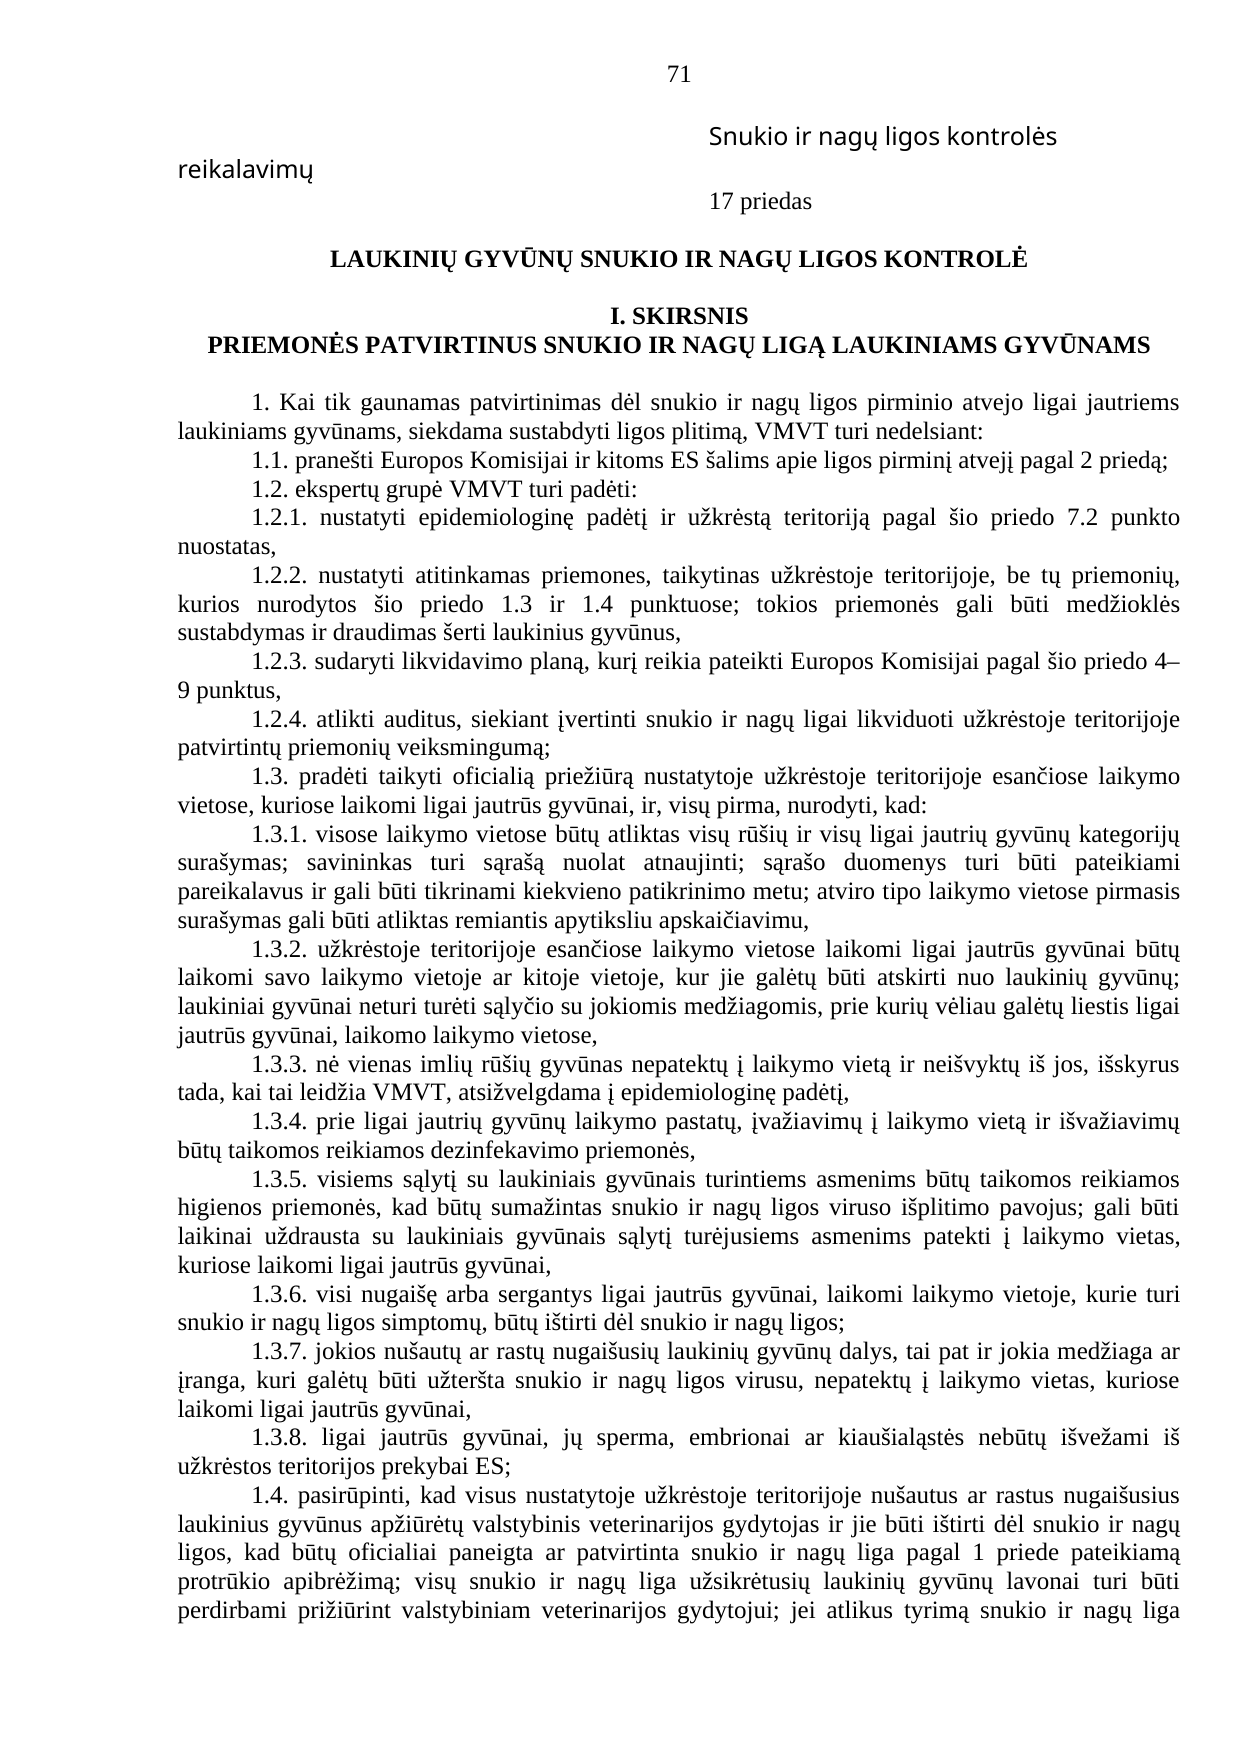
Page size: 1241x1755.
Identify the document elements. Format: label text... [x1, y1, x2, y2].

text 1.3.7. jokios nušautų ar rastų nugaišusių laukinių gyvūnų dalys, tai pat ir jokia medžiaga ar įranga, kuri galėtų būti užteršta snukio ir nagų ligos virusu, nepatektų į laikymo vietas, kuriose laikomi ligai jautrūs gyvūnai, [177, 1336, 1181, 1422]
text LAUKINIŲ GYVŪNŲ SNUKIO IR NAGŲ LIGOS KONTROLĖ [177, 244, 1181, 272]
text 1.3.6. visi nugaišę arba sergantys ligai jautrūs gyvūnai, laikomi laikymo vietoje, kurie turi snukio ir nagų ligos simptomų, būtų ištirti dėl snukio ir nagų ligos; [177, 1279, 1181, 1336]
text 1.2. ekspertų grupė VMVT turi padėti: [177, 474, 1181, 502]
text 17 priedas [177, 186, 1181, 215]
text 1.3.2. užkrėstoje teritorijoje esančiose laikymo vietose laikomi ligai jautrūs gyvūnai būtų laikomi savo laikymo vietoje ar kitoje vietoje, kur jie galėtų būti atskirti nuo laukinių gyvūnų; laukiniai gyvūnai neturi turėti sąlyčio su jokiomis medžiagomis, prie kurių vėliau galėtų liestis ligai jautrūs gyvūnai, laikomo laikymo vietose, [177, 934, 1181, 1049]
text 1.3.5. visiems sąlytį su laukiniais gyvūnais turintiems asmenims būtų taikomos reikiamos higienos priemonės, kad būtų sumažintas snukio ir nagų ligos viruso išplitimo pavojus; gali būti laikinai uždrausta su laukiniais gyvūnais sąlytį turėjusiems asmenims patekti į laikymo vietas, kuriose laikomi ligai jautrūs gyvūnai, [177, 1164, 1181, 1279]
text 1.3.3. nė vienas imlių rūšių gyvūnas nepatektų į laikymo vietą ir neišvyktų iš jos, išskyrus tada, kai tai leidžia VMVT, atsižvelgdama į epidemiologinę padėtį, [177, 1049, 1181, 1106]
text 1.2.2. nustatyti atitinkamas priemones, taikytinas užkrėstoje teritorijoje, be tų priemonių, kurios nurodytos šio priedo 1.3 ir 1.4 punktuose; tokios priemonės gali būti medžioklės sustabdymas ir draudimas šerti laukinius gyvūnus, [177, 560, 1181, 646]
text 1.2.3. sudaryti likvidavimo planą, kurį reikia pateikti Europos Komisijai pagal šio priedo 4–9 punktus, [177, 646, 1181, 704]
text 1.2.1. nustatyti epidemiologinę padėtį ir užkrėstą teritoriją pagal šio priedo 7.2 punkto nuostatas, [177, 502, 1181, 560]
text 1.4. pasirūpinti, kad visus nustatytoje užkrėstoje teritorijoje nušautus ar rastus nugaišusius laukinius gyvūnus apžiūrėtų valstybinis veterinarijos gydytojas ir jie būti ištirti dėl snukio ir nagų ligos, kad būtų oficialiai paneigta ar patvirtinta snukio ir nagų liga pagal 1 priede pateikiamą protrūkio apibrėžimą; visų snukio ir nagų liga užsikrėtusių laukinių gyvūnų lavonai turi būti perdirbami prižiūrint valstybiniam veterinarijos gydytojui; jei atlikus tyrimą snukio ir nagų liga [177, 1480, 1181, 1624]
text I. SKIRSNIS [177, 301, 1181, 330]
text Snukio ir nagų ligos kontrolės reikalavimų [177, 118, 1181, 186]
text 1.3. pradėti taikyti oficialią priežiūrą nustatytoje užkrėstoje teritorijoje esančiose laikymo vietose, kuriose laikomi ligai jautrūs gyvūnai, ir, visų pirma, nurodyti, kad: [177, 761, 1181, 819]
text 1.1. pranešti Europos Komisijai ir kitoms ES šalims apie ligos pirminį atvejį pagal 2 priedą; [177, 445, 1181, 474]
text 1.3.4. prie ligai jautrių gyvūnų laikymo pastatų, įvažiavimų į laikymo vietą ir išvažiavimų būtų taikomos reikiamos dezinfekavimo priemonės, [177, 1106, 1181, 1164]
text 1.3.8. ligai jautrūs gyvūnai, jų sperma, embrionai ar kiaušialąstės nebūtų išvežami iš užkrėstos teritorijos prekybai ES; [177, 1422, 1181, 1480]
text 1.2.4. atlikti auditus, siekiant įvertinti snukio ir nagų ligai likviduoti užkrėstoje teritorijoje patvirtintų priemonių veiksmingumą; [177, 704, 1181, 761]
text PRIEMONĖS PATVIRTINUS SNUKIO IR NAGŲ LIGĄ LAUKINIAMS GYVŪNAMS [177, 330, 1181, 359]
text 1.3.1. visose laikymo vietose būtų atliktas visų rūšių ir visų ligai jautrių gyvūnų kategorijų surašymas; savininkas turi sąrašą nuolat atnaujinti; sąrašo duomenys turi būti pateikiami pareikalavus ir gali būti tikrinami kiekvieno patikrinimo metu; atviro tipo laikymo vietose pirmasis surašymas gali būti atliktas remiantis apytiksliu apskaičiavimu, [177, 819, 1181, 934]
text 1. Kai tik gaunamas patvirtinimas dėl snukio ir nagų ligos pirminio atvejo ligai jautriems laukiniams gyvūnams, siekdama sustabdyti ligos plitimą, VMVT turi nedelsiant: [177, 387, 1181, 445]
